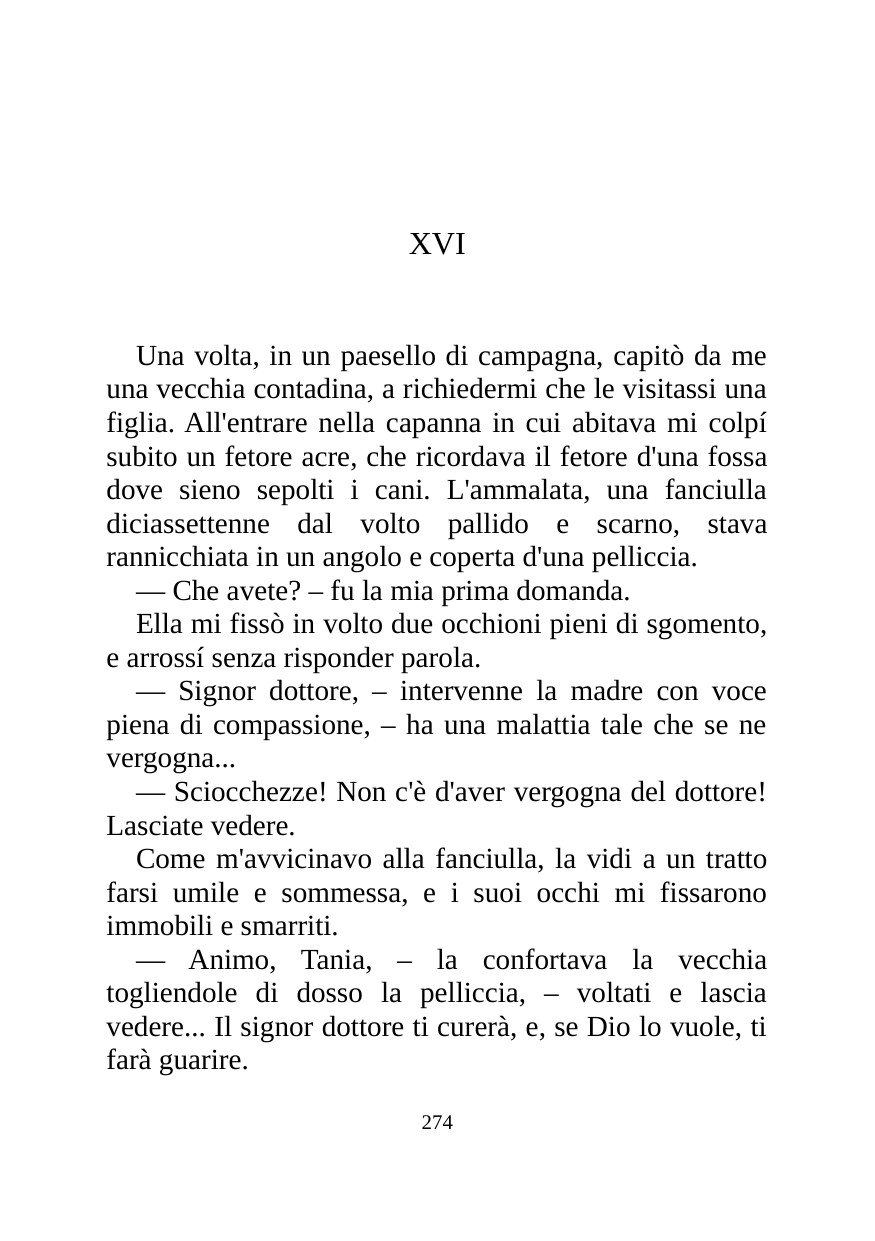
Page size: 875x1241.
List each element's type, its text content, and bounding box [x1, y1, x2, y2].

text — Che avete? – fu la mia prima domanda. [106, 573, 768, 606]
text — Animo, Tania, – la confortava la vecchia togliendole di dosso la pelliccia, – voltati e lascia vedere... Il signor dottore ti curerà, e, se Dio lo vuole, ti farà guarire. [106, 942, 768, 1076]
text Come m'avvicinavo alla fanciulla, la vidi a un tratto farsi umile e sommessa, e i suoi occhi mi fissarono immobili e smarriti. [106, 841, 768, 942]
subtitle XVI [106, 224, 768, 261]
text Ella mi fissò in volto due occhioni pieni di sgomento, e arrossí senza risponder parola. [106, 606, 768, 673]
text — Sciocchezze! Non c'è d'aver vergogna del dottore! Lasciate vedere. [106, 774, 768, 841]
text Una volta, in un paesello di campagna, capitò da me una vecchia contadina, a richiedermi che le visitassi una figlia. All'entrare nella capanna in cui abitava mi colpí subito un fetore acre, che ricordava il fetore d'una fossa dove sieno sepolti i cani. L'ammalata, una fanciulla diciassettenne dal volto pallido e scarno, stava rannicchiata in un angolo e coperta d'una pelliccia. [106, 338, 768, 573]
text — Signor dottore, – intervenne la madre con voce piena di compassione, – ha una malattia tale che se ne vergogna... [106, 673, 768, 774]
